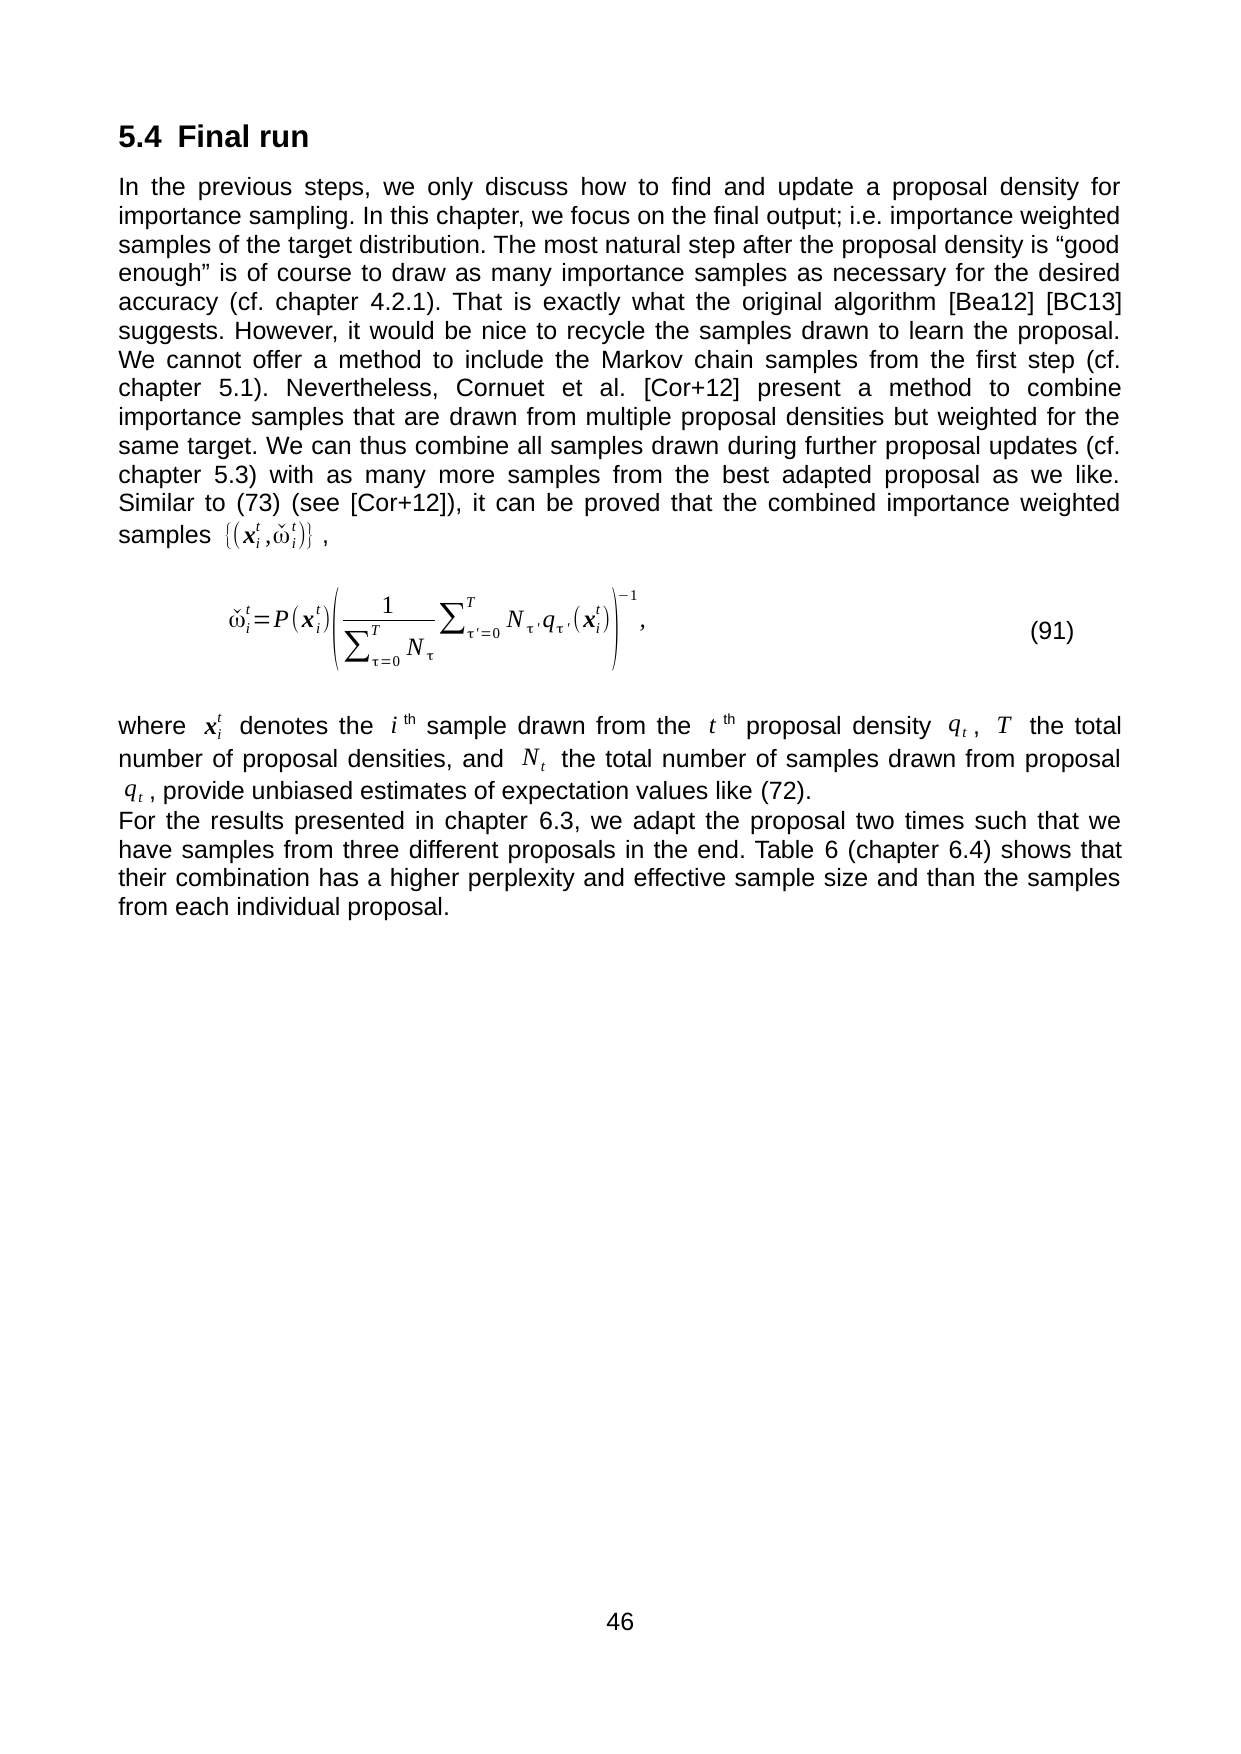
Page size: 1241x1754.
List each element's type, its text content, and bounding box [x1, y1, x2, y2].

subtitle Final run [118, 118, 1122, 154]
text In the previous steps, we only discuss how to find and update a proposal density for importance sampling. In this chapter, we focus on the final output; i.e. importance weighted samples of the target distribution. The most natural step after the proposal density is “good enough” is of course to draw as many importance samples as necessary for the desired accuracy (cf. chapter 4.2.1). That is exactly what the original algorithm [Bea12] [BC13] suggests. However, it would be nice to recycle the samples drawn to learn the proposal. We cannot offer a method to include the Markov chain samples from the first step (cf. chapter 5.1). Nevertheless, Cornuet et al. [Cor+12] present a method to combine importance samples that are drawn from multiple proposal densities but weighted for the same target. We can thus combine all samples drawn during further proposal updates (cf. chapter 5.3) with as many more samples from the best adapted proposal as we like. Similar to (73) (see [Cor+12]), it can be proved that the combined importance weighted samples , [118, 172, 1122, 552]
table_header (91) [1024, 581, 1123, 679]
table_header [118, 581, 217, 679]
table_header [217, 581, 1024, 679]
text where denotes the th sample drawn from the th proposal density , the total number of proposal densities, and the total number of samples drawn from proposal , provide unbiased estimates of expectation values like (72). [118, 708, 1122, 806]
text For the results presented in chapter 6.3, we adapt the proposal two times such that we have samples from three different proposals in the end. Table 6 (chapter 6.4) shows that their combination has a higher perplexity and effective sample size and than the samples from each individual proposal. [118, 806, 1122, 921]
